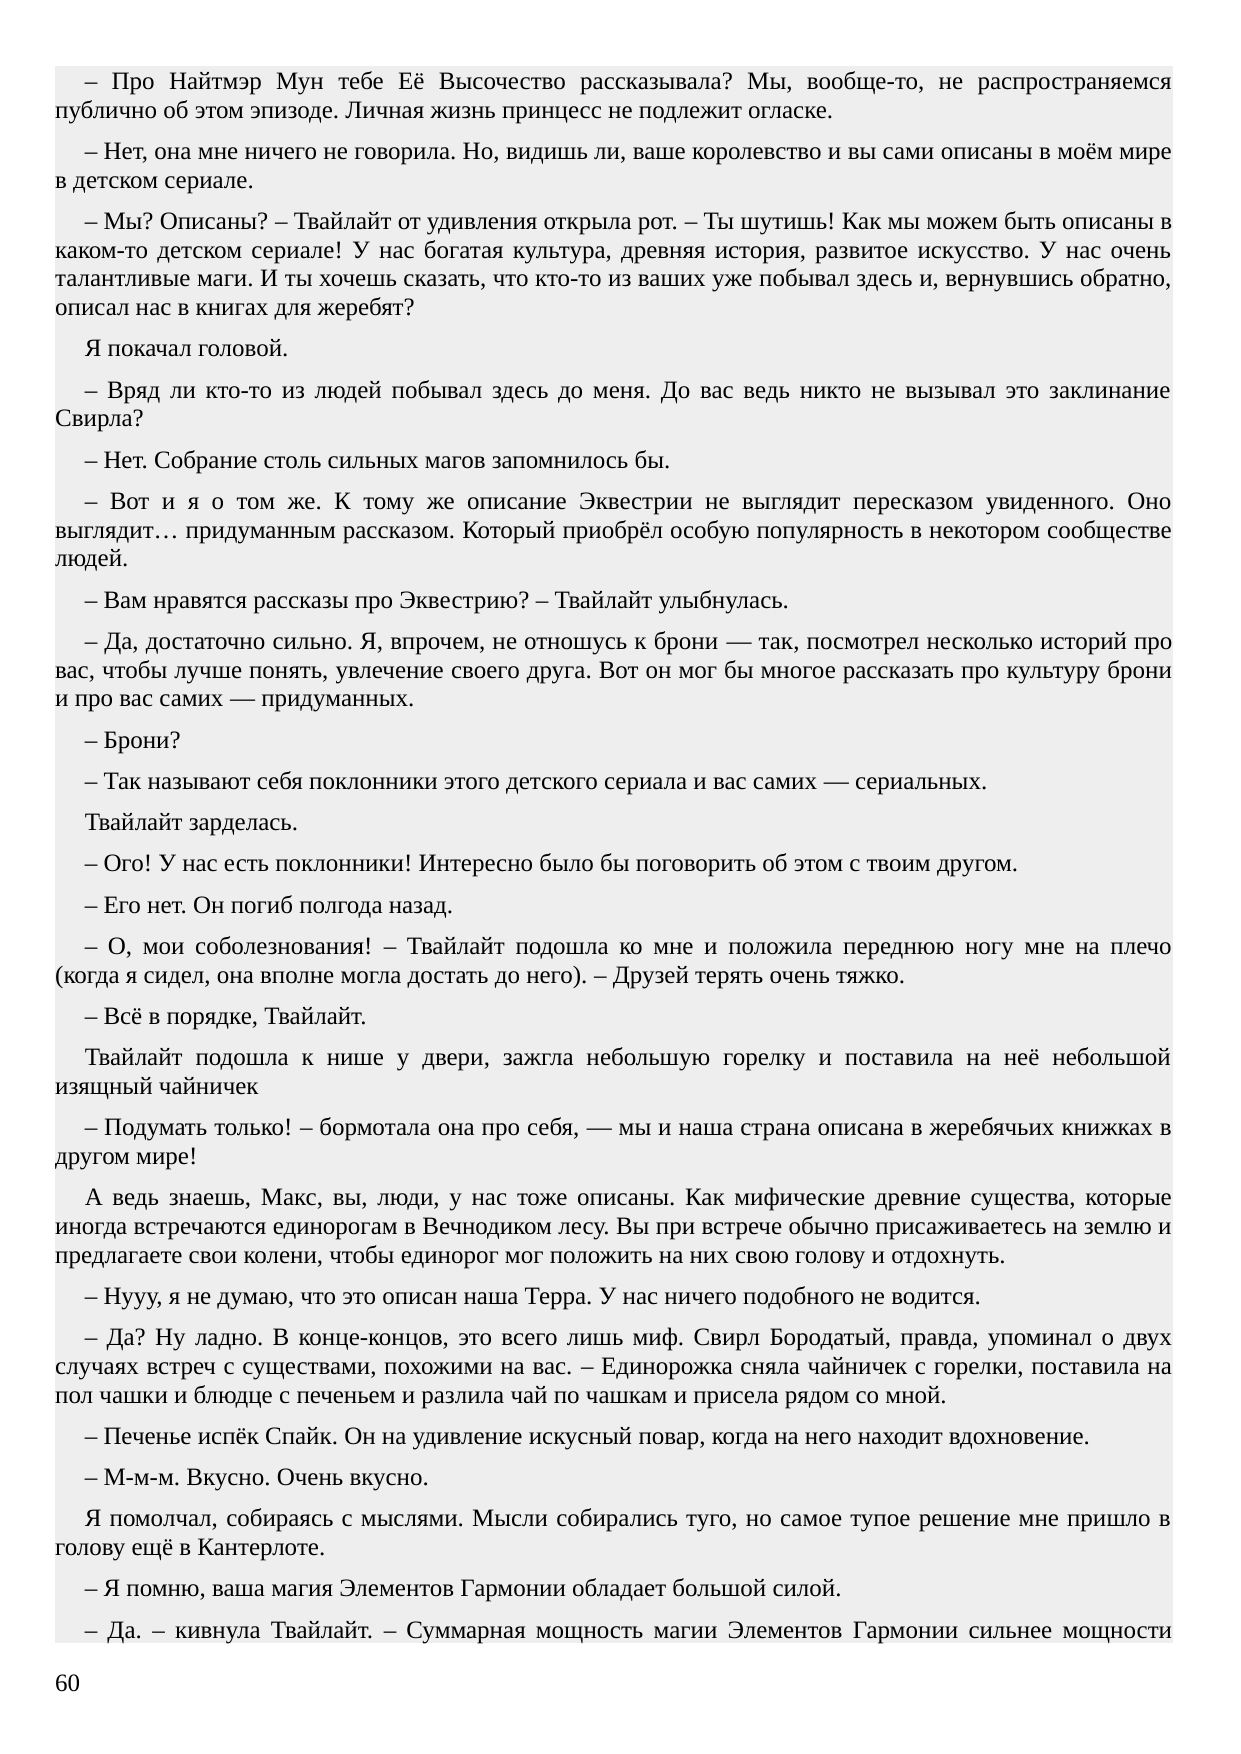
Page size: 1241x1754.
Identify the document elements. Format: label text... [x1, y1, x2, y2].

text – Ого! У нас есть поклонники! Интересно было бы поговорить об этом с твоим другом. [55, 848, 1173, 877]
text – Всё в порядке, Твайлайт. [55, 1001, 1173, 1030]
text Твайлайт зарделась. [55, 807, 1173, 836]
text – Его нет. Он погиб полгода назад. [55, 890, 1173, 918]
text – Да. – кивнула Твайлайт. – Суммарная мощность магии Элементов Гармонии сильнее мощности [55, 1615, 1173, 1643]
text – Вот и я о том же. К тому же описание Эквестрии не выглядит пересказом увиденного. Оно выглядит… придуманным рассказом. Который приобрёл особую популярность в некотором сообществе людей. [55, 486, 1173, 572]
text – Мы? Описаны? – Твайлайт от удивления открыла рот. – Ты шутишь! Как мы можем быть описаны в каком-то детском сериале! У нас богатая культура, древняя история, развитое искусство. У нас очень талантливые маги. И ты хочешь сказать, что кто-то из ваших уже побывал здесь и, вернувшись обратно, описал нас в книгах для жеребят? [55, 206, 1173, 321]
text – Да, достаточно сильно. Я, впрочем, не отношусь к брони — так, посмотрел несколько историй про вас, чтобы лучше понять, увлечение своего друга. Вот он мог бы многое рассказать про культуру брони и про вас самих — придуманных. [55, 626, 1173, 712]
text – Нет, она мне ничего не говорила. Но, видишь ли, ваше королевство и вы сами описаны в моём мире в детском сериале. [55, 136, 1173, 193]
text – Печенье испёк Спайк. Он на удивление искусный повар, когда на него находит вдохновение. [55, 1421, 1173, 1450]
text – М-м-м. Вкусно. Очень вкусно. [55, 1462, 1173, 1491]
text – Да? Ну ладно. В конце-концов, это всего лишь миф. Свирл Бородатый, правда, упоминал о двух случаях встреч с существами, похожими на вас. – Единорожка сняла чайничек с горелки, поставила на пол чашки и блюдце с печеньем и разлила чай по чашкам и присела рядом со мной. [55, 1322, 1173, 1408]
text – Подумать только! – бормотала она про себя, — мы и наша страна описана в жеребячьих книжках в другом мире! [55, 1112, 1173, 1170]
text – О, мои соболезнования! – Твайлайт подошла ко мне и положила переднюю ногу мне на плечо (когда я сидел, она вполне могла достать до него). – Друзей терять очень тяжко. [55, 931, 1173, 988]
text – Про Найтмэр Мун тебе Её Высочество рассказывала? Мы, вообще-то, не распространяемся публично об этом эпизоде. Личная жизнь принцесс не подлежит огласке. [55, 66, 1173, 123]
text – Я помню, ваша магия Элементов Гармонии обладает большой силой. [55, 1573, 1173, 1602]
text Я покачал головой. [55, 333, 1173, 362]
text – Вам нравятся рассказы про Эквестрию? – Твайлайт улыбнулась. [55, 585, 1173, 613]
text – Нууу, я не думаю, что это описан наша Терра. У нас ничего подобного не водится. [55, 1281, 1173, 1310]
text Я помолчал, собираясь с мыслями. Мысли собирались туго, но самое тупое решение мне пришло в голову ещё в Кантерлоте. [55, 1503, 1173, 1561]
text – Так называют себя поклонники этого детского сериала и вас самих — сериальных. [55, 766, 1173, 795]
text Твайлайт подошла к нише у двери, зажгла небольшую горелку и поставила на неё небольшой изящный чайничек [55, 1042, 1173, 1100]
text – Вряд ли кто-то из людей побывал здесь до меня. До вас ведь никто не вызывал это заклинание Свирла? [55, 375, 1173, 432]
text – Брони? [55, 725, 1173, 753]
text – Нет. Собрание столь сильных магов запомнилось бы. [55, 445, 1173, 473]
text А ведь знаешь, Макс, вы, люди, у нас тоже описаны. Как мифические древние существа, которые иногда встречаются единорогам в Вечнодиком лесу. Вы при встрече обычно присаживаетесь на землю и предлагаете свои колени, чтобы единорог мог положить на них свою голову и отдохнуть. [55, 1182, 1173, 1268]
